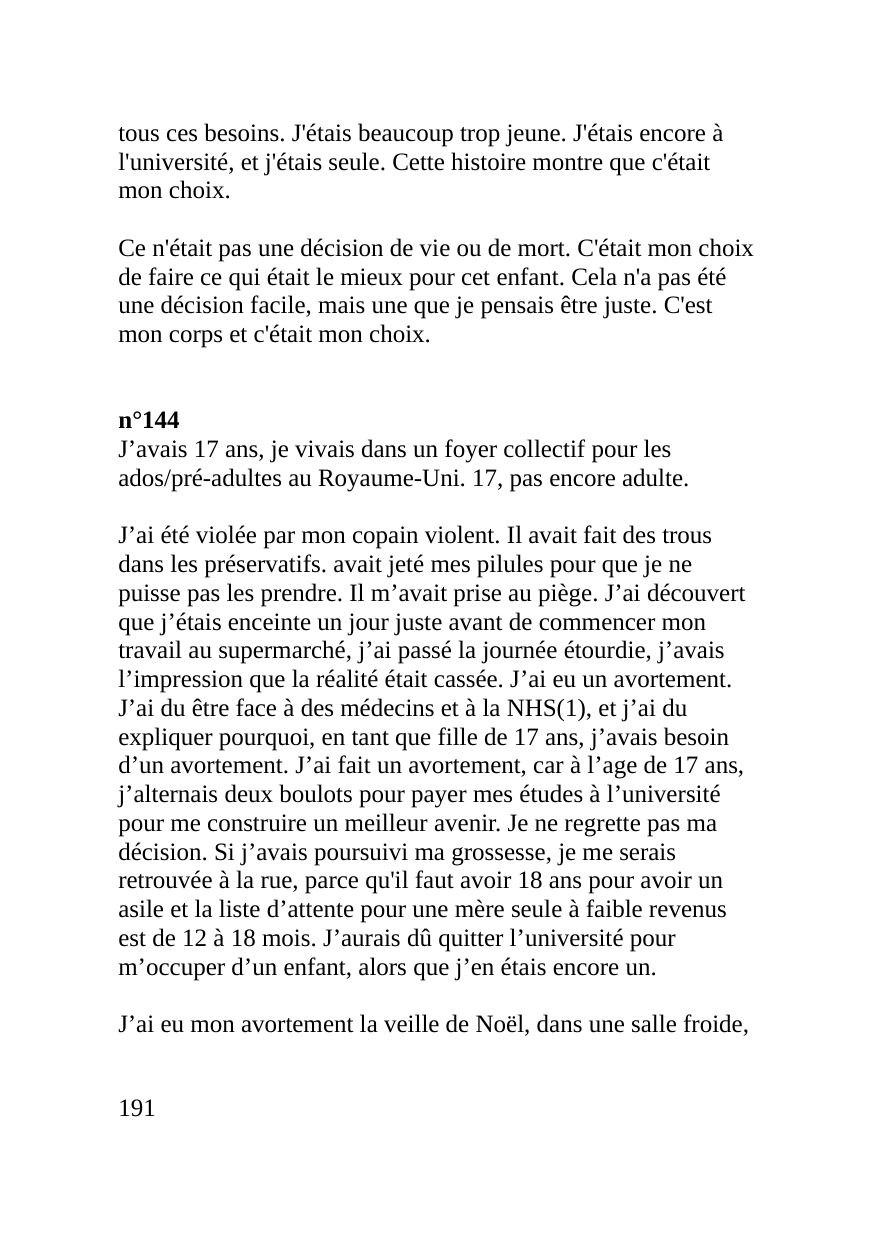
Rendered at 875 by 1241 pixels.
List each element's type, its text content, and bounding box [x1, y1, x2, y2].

text tous ces besoins. J'étais beaucoup trop jeune. J'étais encore à l'université, et j'étais seule. Cette histoire montre que c'était mon choix. [118, 118, 756, 204]
text J’avais 17 ans, je vivais dans un foyer collectif pour les ados/pré-adultes au Royaume-Uni. 17, pas encore adulte. [118, 434, 756, 492]
text Ce n'était pas une décision de vie ou de mort. C'était mon choix de faire ce qui était le mieux pour cet enfant. Cela n'a pas été une décision facile, mais une que je pensais être juste. C'est mon corps et c'était mon choix. [118, 233, 756, 348]
text J’ai été violée par mon copain violent. Il avait fait des trous dans les préservatifs. avait jeté mes pilules pour que je ne puisse pas les prendre. Il m’avait prise au piège. J’ai découvert que j’étais enceinte un jour juste avant de commencer mon travail au supermarché, j’ai passé la journée étourdie, j’avais l’impression que la réalité était cassée. J’ai eu un avortement. J’ai du être face à des médecins et à la NHS(1), et j’ai du expliquer pourquoi, en tant que fille de 17 ans, j’avais besoin d’un avortement. J’ai fait un avortement, car à l’age de 17 ans, j’alternais deux boulots pour payer mes études à l’université pour me construire un meilleur avenir. Je ne regrette pas ma décision. Si j’avais poursuivi ma grossesse, je me serais retrouvée à la rue, parce qu'il faut avoir 18 ans pour avoir un asile et la liste d’attente pour une mère seule à faible revenus est de 12 à 18 mois. J’aurais dû quitter l’université pour m’occuper d’un enfant, alors que j’en étais encore un. [118, 521, 756, 981]
text n°144 [118, 406, 756, 434]
text J’ai eu mon avortement la veille de Noël, dans une salle froide, [118, 1009, 756, 1038]
